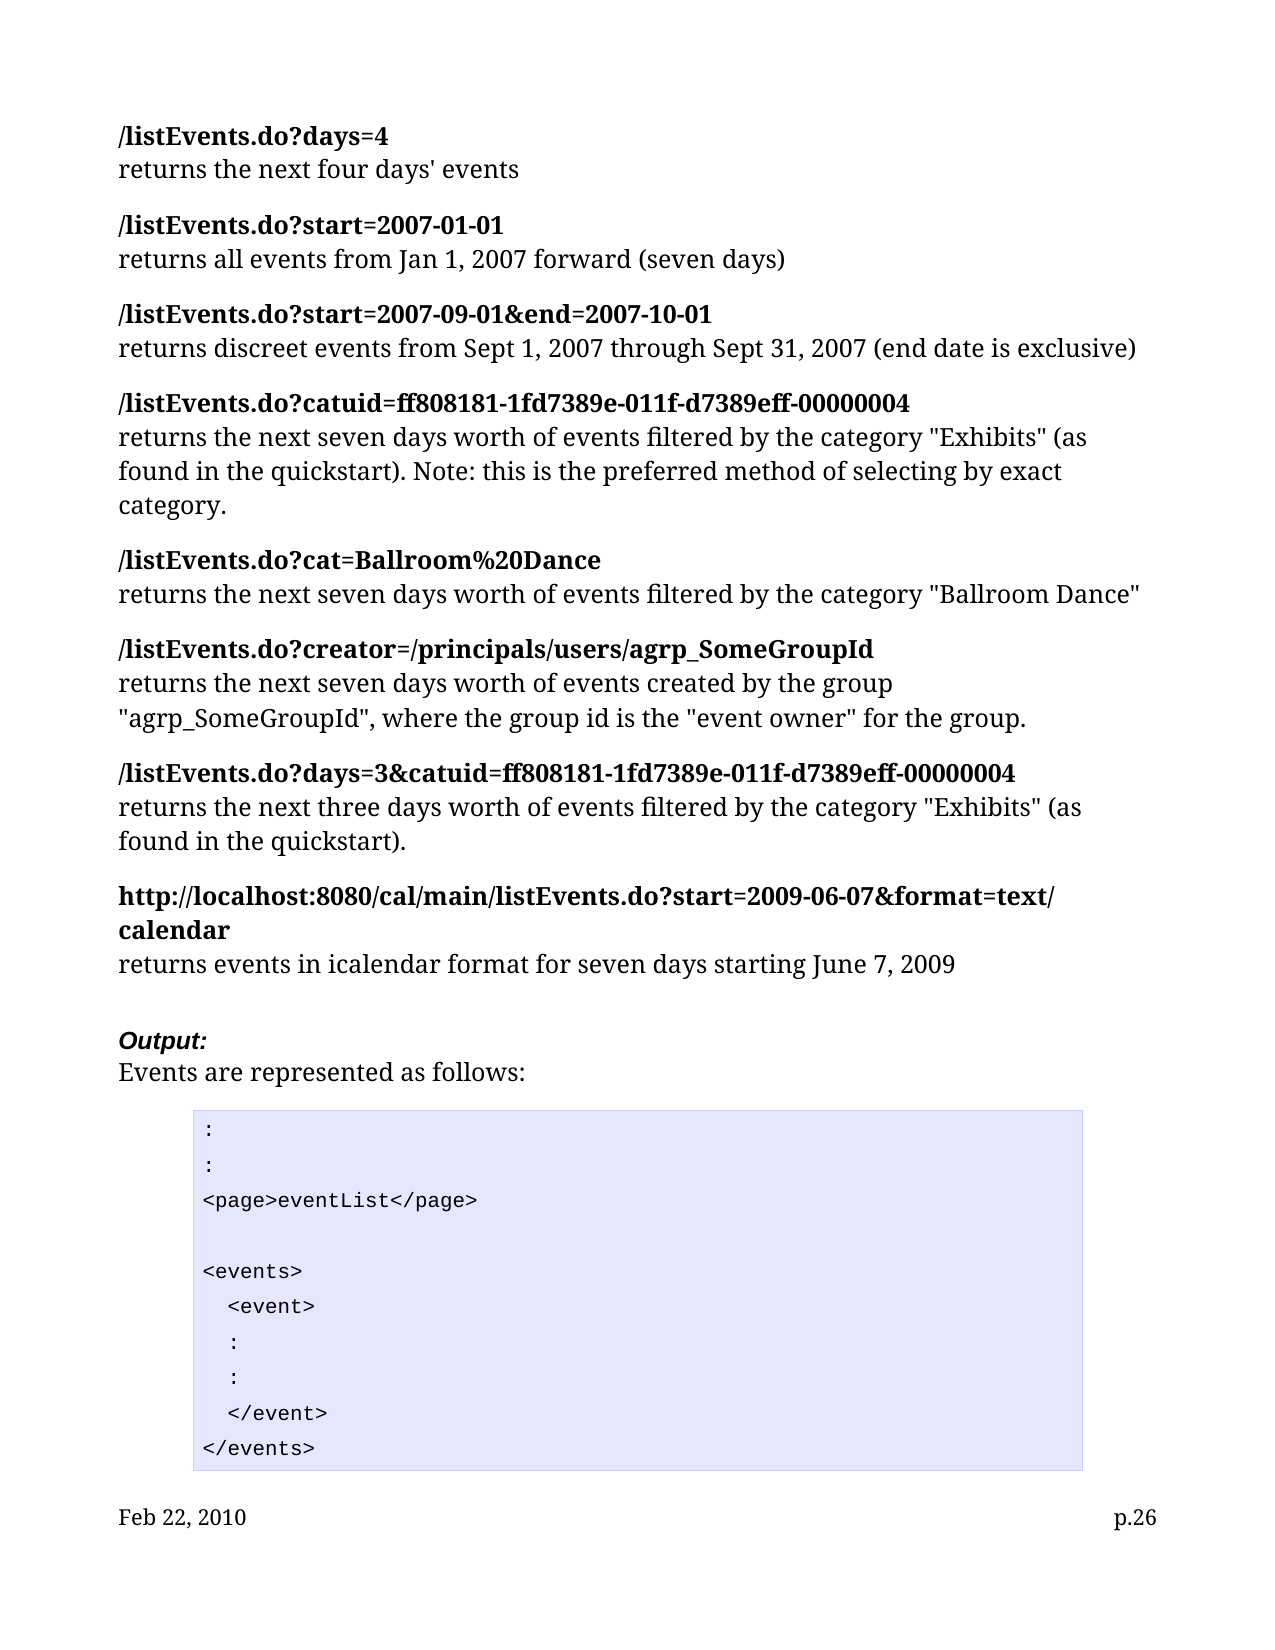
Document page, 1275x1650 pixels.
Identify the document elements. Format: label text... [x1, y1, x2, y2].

text : [194, 1111, 1082, 1143]
text : [194, 1146, 1082, 1178]
text </events> [194, 1429, 1082, 1470]
text /listEvents.do?days=3&catuid=ff808181-1fd7389e-011f-d7389eff-00000004 returns the next three days worth of events filtered by the category "Exhibits" (as found in the quickstart). [118, 755, 1157, 857]
text /listEvents.do?catuid=ff808181-1fd7389e-011f-d7389eff-00000004 returns the next seven days worth of events filtered by the category "Exhibits" (as found in the quickstart). Note: this is the preferred method of selecting by exact category. [118, 386, 1157, 522]
text /listEvents.do?start=2007-09-01&end=2007-10-01 returns discreet events from Sept 1, 2007 through Sept 31, 2007 (end date is exclusive) [118, 296, 1157, 364]
text /listEvents.do?days=4 returns the next four days' events [118, 118, 1157, 186]
text <events> [194, 1252, 1082, 1284]
text /listEvents.do?start=2007-01-01 returns all events from Jan 1, 2007 forward (seven days) [118, 207, 1157, 275]
text http://localhost:8080/cal/main/listEvents.do?start=2009-06-07&format=text/calendar returns events in icalendar format for seven days starting June 7, 2009 [118, 878, 1157, 981]
text /listEvents.do?creator=/principals/users/agrp_SomeGroupId returns the next seven days worth of events created by the group "agrp_SomeGroupId", where the group id is the "event owner" for the group. [118, 632, 1157, 734]
subtitle Output: [118, 1027, 1157, 1055]
text </event> [194, 1393, 1082, 1426]
text : [194, 1358, 1082, 1391]
text <event> [194, 1287, 1082, 1320]
text /listEvents.do?cat=Ballroom%20Dance returns the next seven days worth of events filtered by the category "Ballroom Dance" [118, 543, 1157, 611]
text : [194, 1323, 1082, 1355]
text Events are represented as follows: [118, 1055, 1157, 1089]
text <page>eventList</page> [194, 1181, 1082, 1214]
